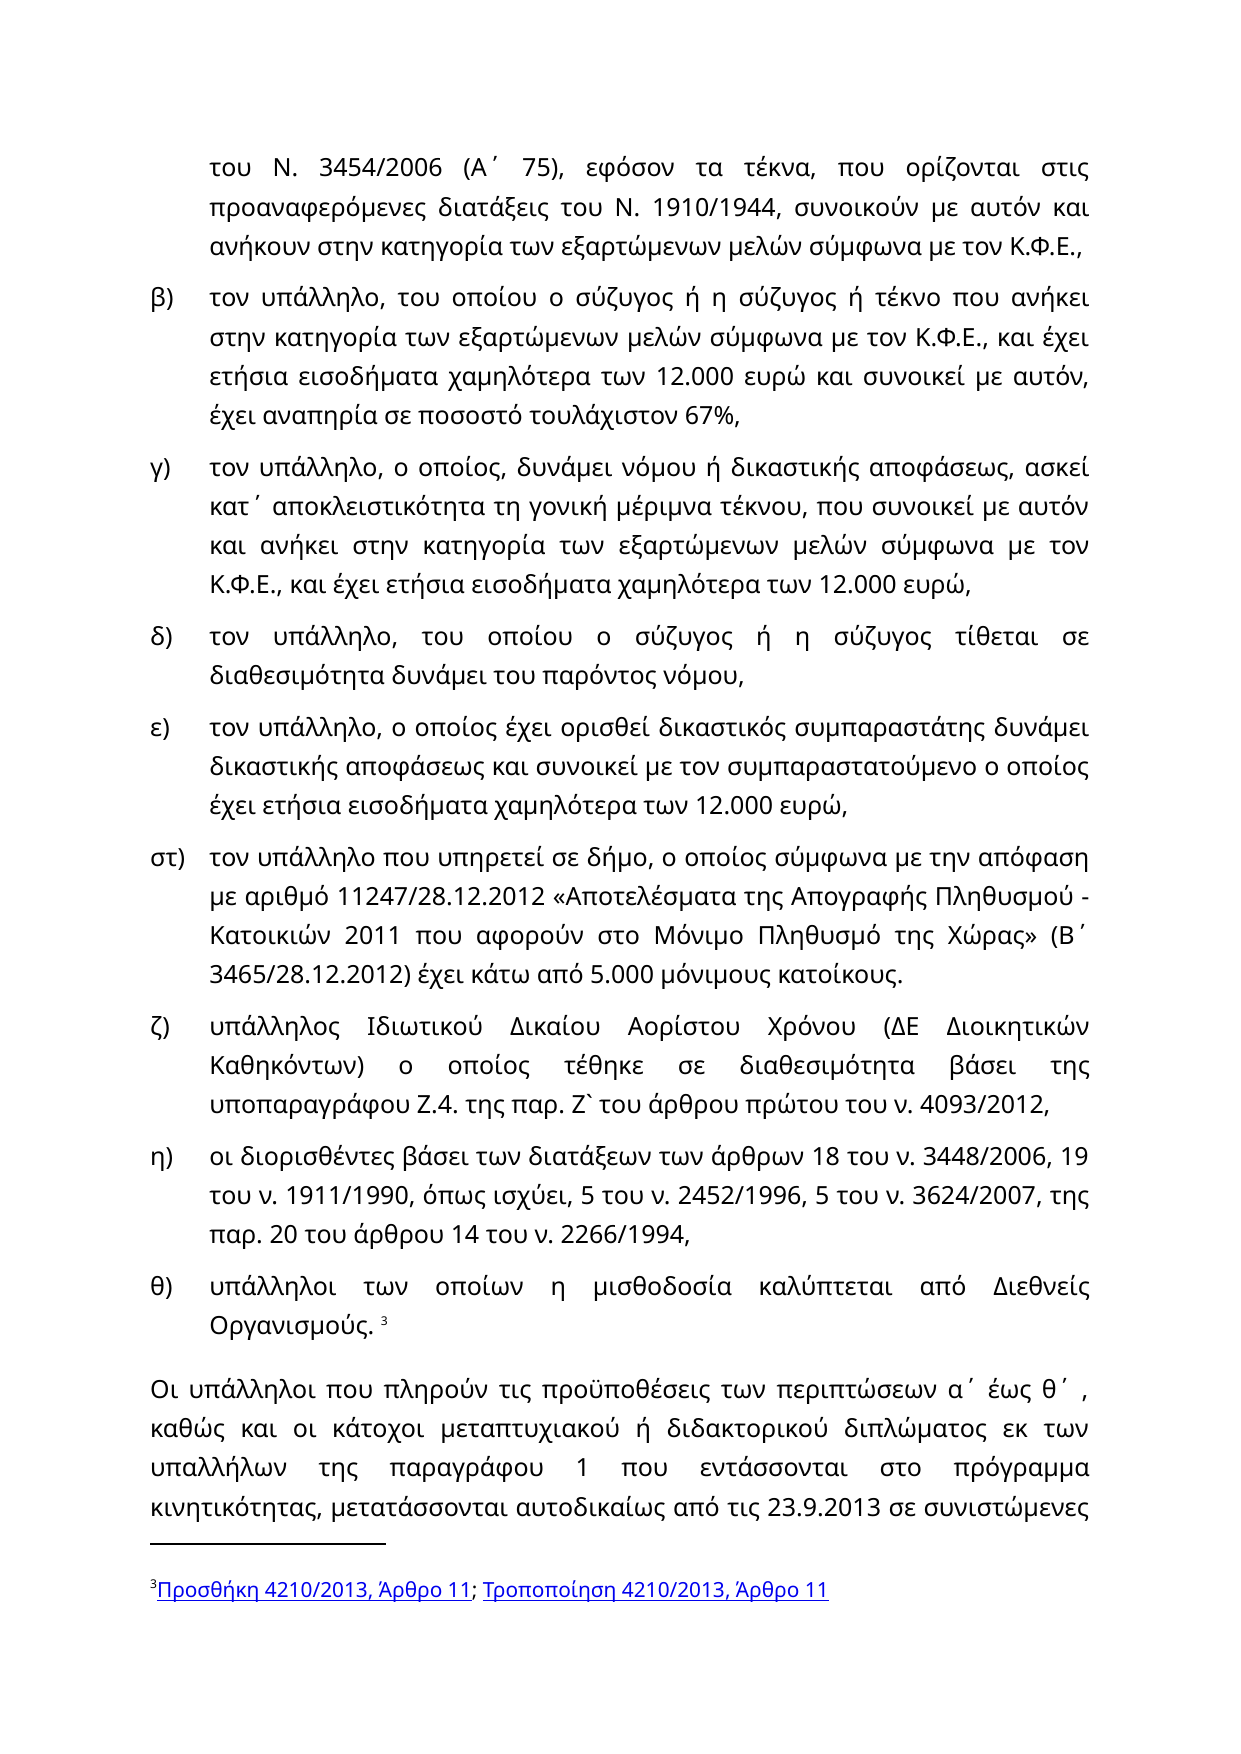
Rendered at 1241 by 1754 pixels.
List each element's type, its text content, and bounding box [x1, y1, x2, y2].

text Προσθήκη 4210/2013, Άρθρο 11; Τροποποίηση 4210/2013, Άρθρο 11 [150, 1576, 1090, 1604]
list θ) υπάλληλοι των οποίων η μισθοδοσία καλύπτεται από Διεθνείς Οργανισμούς. [150, 1268, 1090, 1342]
list δ) τον υπάλληλο, του οποίου ο σύζυγος ή η σύζυγος τίθεται σε διαθεσιμότητα δυνάμει του παρόντος νόμου, [150, 618, 1090, 692]
list η) οι διορισθέντες βάσει των διατάξεων των άρθρων 18 του ν. 3448/2006, 19 του ν. 1911/1990, όπως ισχύει, 5 του ν. 2452/1996, 5 του ν. 3624/2007, της παρ. 20 του άρθρου 14 του ν. 2266/1994, [150, 1138, 1090, 1251]
list ε) τον υπάλληλο, ο οποίος έχει ορισθεί δικαστικός συμπαραστάτης δυνάμει δικαστικής αποφάσεως και συνοικεί με τον συμπαραστατούμενο ο οποίος έχει ετήσια εισοδήματα χαμηλότερα των 12.000 ευρώ, [150, 709, 1090, 822]
list β) τον υπάλληλο, του οποίου ο σύζυγος ή η σύζυγος ή τέκνο που ανήκει στην κατηγορία των εξαρτώμενων μελών σύμφωνα με τον Κ.Φ.Ε., και έχει ετήσια εισοδήματα χαμηλότερα των 12.000 ευρώ και συνοικεί με αυτόν, έχει αναπηρία σε ποσοστό τουλάχιστον 67%, [150, 280, 1090, 432]
list γ) τον υπάλληλο, ο οποίος, δυνάμει νόμου ή δικαστικής αποφάσεως, ασκεί κατ΄ αποκλειστικότητα τη γονική μέριμνα τέκνου, που συνοικεί με αυτόν και ανήκει στην κατηγορία των εξαρτώμενων μελών σύμφωνα με τον Κ.Φ.Ε., και έχει ετήσια εισοδήματα χαμηλότερα των 12.000 ευρώ, [150, 449, 1090, 601]
text Οι υπάλληλοι που πληρούν τις προϋποθέσεις των περιπτώσεων α΄ έως θ΄ , καθώς και οι κάτοχοι μεταπτυχιακού ή διδακτορικού διπλώματος εκ των υπαλλήλων της παραγράφου 1 που εντάσσονται στο πρόγραμμα κινητικότητας, μετατάσσονται αυτοδικαίως από τις 23.9.2013 σε συνιστώμενες [150, 1372, 1090, 1523]
list ζ) υπάλληλος Ιδιωτικού Δικαίου Αορίστου Χρόνου (ΔΕ Διοικητικών Καθηκόντων) ο οποίος τέθηκε σε διαθεσιμότητα βάσει της υποπαραγράφου Ζ.4. της παρ. Ζ` του άρθρου πρώτου του ν. 4093/2012, [150, 1008, 1090, 1121]
list στ) τον υπάλληλο που υπηρετεί σε δήμο, ο οποίος σύμφωνα με την απόφαση με αριθμό 11247/28.12.2012 «Αποτελέσματα της Απογραφής Πληθυσμού - Κατοικιών 2011 που αφορούν στο Μόνιμο Πληθυσμό της Χώρας» (Β΄ 3465/28.12.2012) έχει κάτω από 5.000 μόνιμους κατοίκους. [150, 839, 1090, 991]
list του Ν. 3454/2006 (Α΄ 75), εφόσον τα τέκνα, που ορίζονται στις προαναφερόμενες διατάξεις του Ν. 1910/1944, συνοικούν με αυτόν και ανήκουν στην κατηγορία των εξαρτώμενων μελών σύμφωνα με τον Κ.Φ.Ε., [150, 150, 1090, 262]
